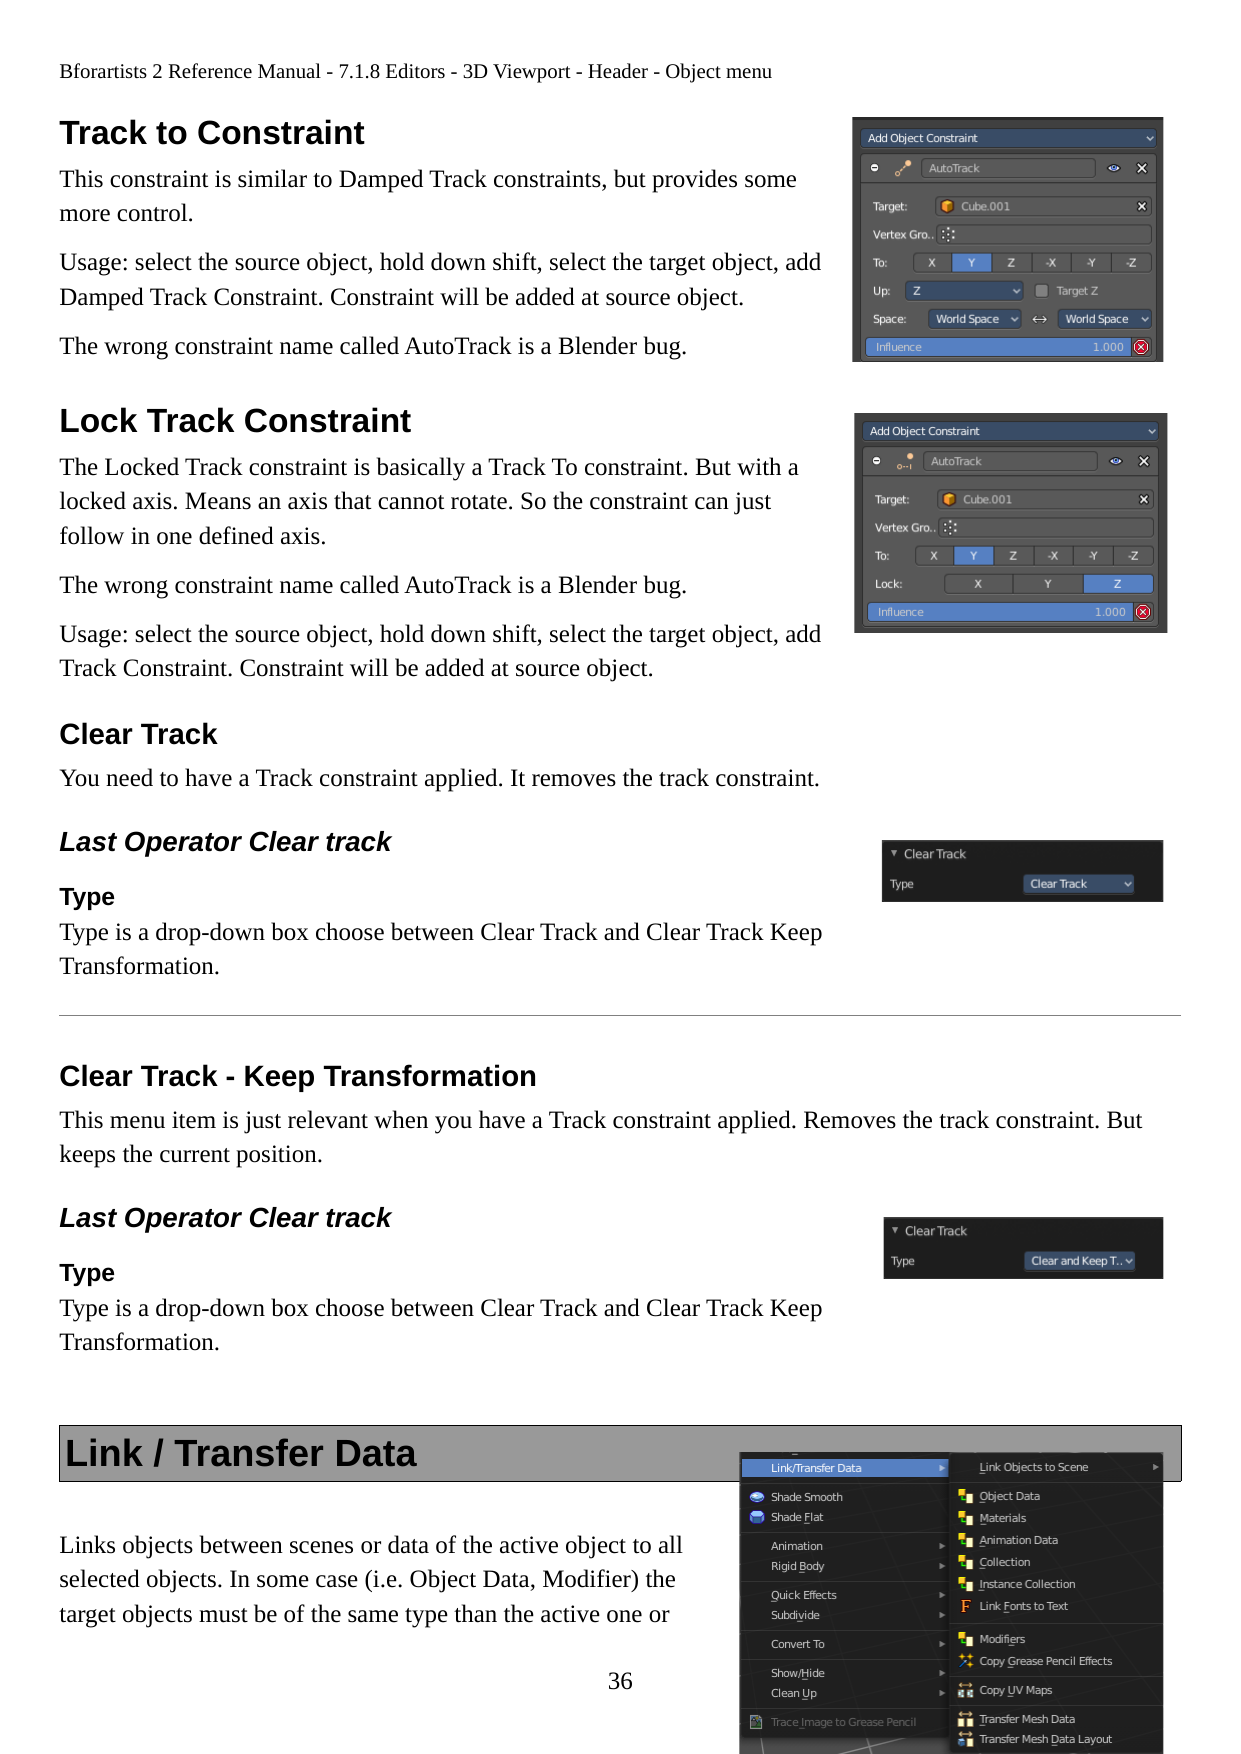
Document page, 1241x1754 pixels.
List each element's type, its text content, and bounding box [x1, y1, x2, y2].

picture [739, 1452, 1164, 1754]
picture [852, 117, 1164, 362]
text This menu item is just relevant when you have a Track constraint applied. Removes the track constraint. But keeps the current position. [59, 1105, 1181, 1168]
picture [883, 1217, 1164, 1279]
subtitle Clear Track [59, 717, 1181, 751]
text You need to have a Track constraint applied. It removes the track constraint. [59, 763, 1181, 792]
text The wrong constraint name called AutoTrack is a Blender bug. [59, 331, 852, 359]
subtitle Type [59, 1258, 1181, 1287]
text Type is a drop-down box choose between Clear Track and Clear Track Keep Transformation. [59, 1293, 1181, 1356]
table_header Link / Transfer Data [60, 1426, 1181, 1481]
text Usage: select the source object, hold down shift, select the target object, add Damped Track Constraint. Constraint will be added at source object. [59, 247, 852, 311]
text Links objects between scenes or data of the active object to all selected objects. In some case (i.e. Object Data, Modifier) the target objects must be of the same type than the active one or [59, 1530, 739, 1627]
text This constraint is similar to Damped Track constraints, but provides some more control. [59, 164, 852, 227]
picture [881, 840, 1164, 902]
subtitle Type [59, 882, 1181, 910]
subtitle Last Operator Clear track [59, 1201, 1181, 1233]
text The Locked Track constraint is basically a Track To constraint. But with a locked axis. Means an axis that cannot rotate. So the constraint can just follow in one defined axis. [59, 452, 854, 549]
subtitle Clear Track - Keep Transformation [59, 1059, 1181, 1093]
text Usage: select the source object, hold down shift, select the target object, add Track Constraint. Constraint will be added at source object. [59, 619, 1181, 682]
picture [854, 413, 1168, 633]
text The wrong constraint name called AutoTrack is a Blender bug. [59, 570, 854, 599]
text Type is a drop-down box choose between Clear Track and Clear Track Keep Transformation. [59, 917, 1181, 980]
subtitle Last Operator Clear track [59, 825, 1181, 857]
subtitle Lock Track Constraint [59, 401, 1181, 439]
subtitle Track to Constraint [59, 113, 1181, 151]
